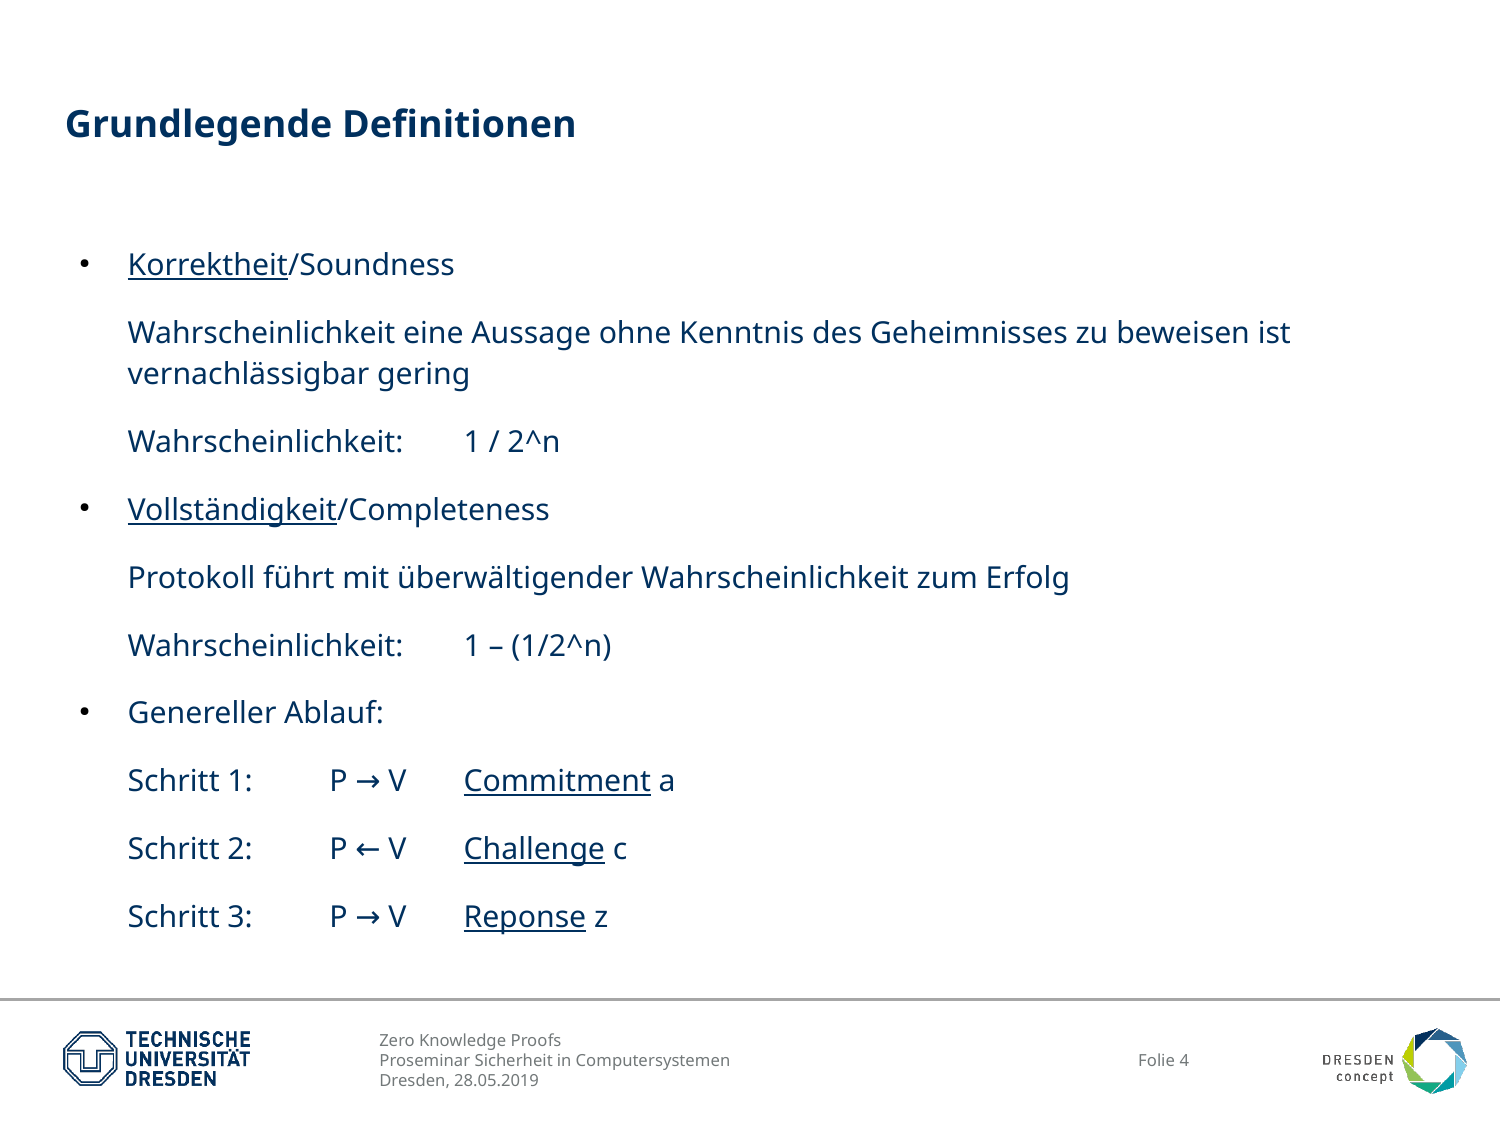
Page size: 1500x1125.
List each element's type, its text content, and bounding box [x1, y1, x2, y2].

title Grundlegende Definitionen [64, 56, 1437, 190]
picture [63, 1031, 250, 1086]
picture [1323, 1028, 1467, 1094]
list Korrektheit/Soundness Wahrscheinlichkeit eine Aussage ohne Kenntnis des Geheimnisses zu beweisen ist vernachlässigbar gering Wahrscheinlichkeit: 1 / 2^n Vollständigkeit/Completeness Protokoll führt mit überwältigender Wahrscheinlichkeit zum Erfolg Wahrscheinlichkeit: 1 – (1/2^n) Genereller Ablauf: Schritt 1: P → V Commitment a Schritt 2: P ← V Challenge c Schritt 3: P → V Reponse z [63, 243, 1437, 941]
